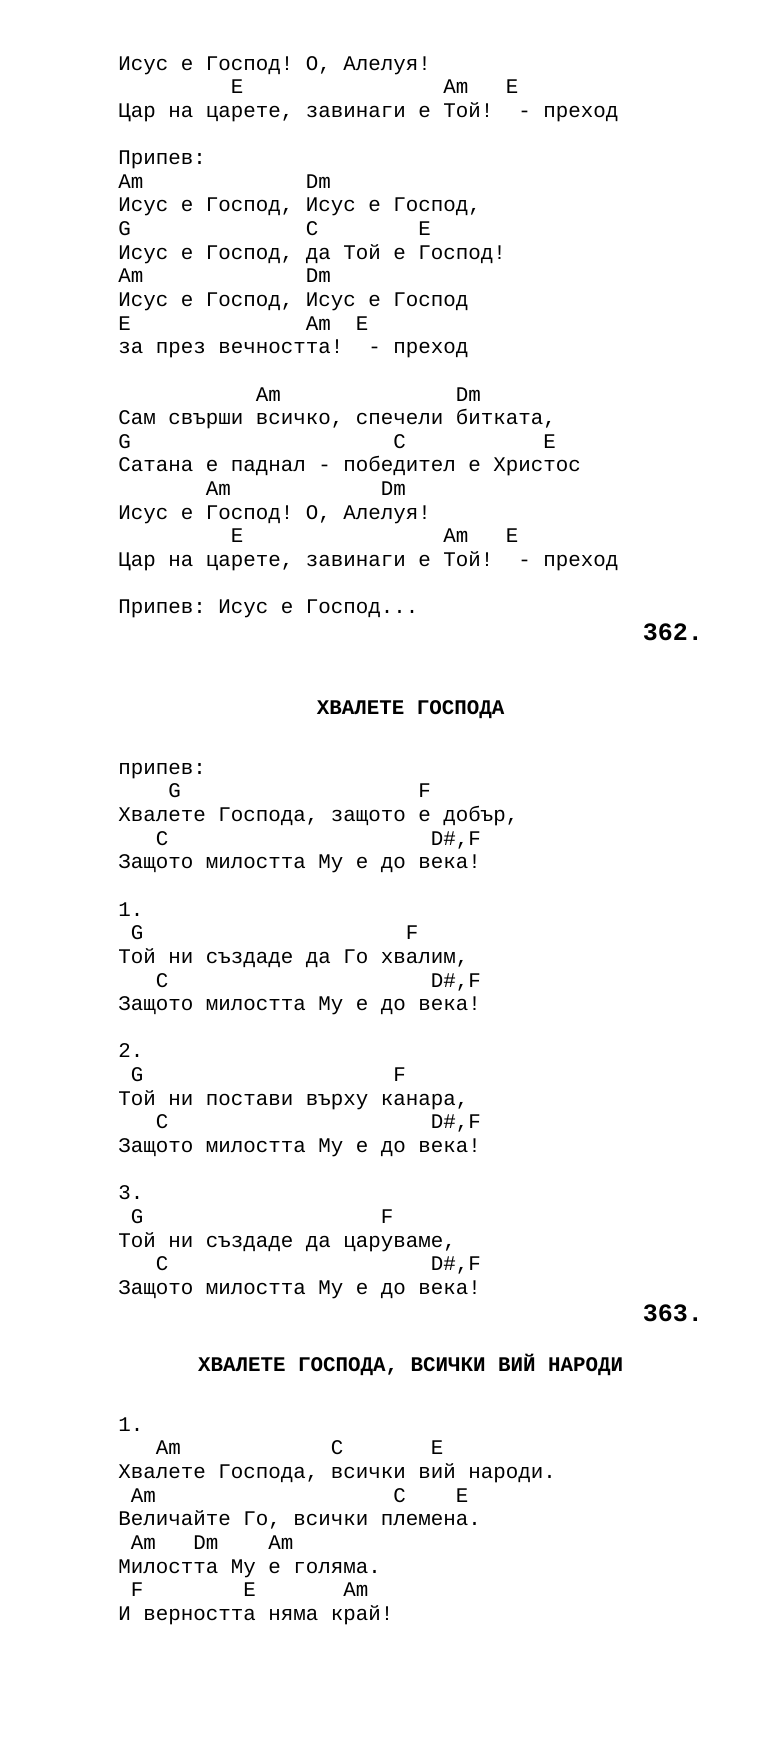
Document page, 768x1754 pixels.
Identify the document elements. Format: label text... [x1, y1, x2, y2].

text Am Dm Am [118, 1532, 702, 1556]
subtitle ХВАЛЕТЕ ГОСПОДА [118, 697, 702, 721]
text 3. [118, 1182, 702, 1206]
text Припев: Am Dm Исус е Господ, Исус е Господ, G C E Исус е Господ, да Той е Господ! Am Dm Исус е Господ, Исус е Господ E Am E за през вечността! - преход [118, 147, 702, 383]
text Am Dm Сам свърши всичко, спечели битката, G C E Сатана е паднал - победител е Христос Am Dm Исус е Господ! О, Алелуя! E Am E Цар на царете, завинаги е Той! - преход [118, 383, 702, 596]
text G F [118, 1206, 702, 1230]
text Исус е Господ! О, Алелуя! E Am E Цар на царете, завинаги е Той! - преход [118, 52, 702, 147]
text C D#,F [118, 1111, 702, 1135]
text И верността няма край! [118, 1603, 702, 1627]
text G F [118, 1064, 702, 1088]
text Хвалете Господа, защото е добър, [118, 804, 702, 828]
text Той ни постави върху канара, [118, 1088, 702, 1111]
text Милостта Му е голяма. [118, 1556, 702, 1579]
text Защото милостта Му е до века! [118, 1135, 702, 1159]
subtitle ХВАЛЕТЕ ГОСПОДА, ВСИЧКИ ВИЙ НАРОДИ [118, 1354, 702, 1378]
text Am C E [118, 1485, 702, 1508]
text Защото милостта Му е до века! [118, 1277, 702, 1301]
text G F [118, 922, 702, 946]
text F E Am [118, 1579, 702, 1603]
text C D#,F [118, 969, 702, 993]
text Величайте Го, всички племена. [118, 1508, 702, 1532]
text Am C E [118, 1437, 702, 1461]
text Припев: Исус е Господ... [118, 596, 702, 620]
text Той ни създаде да царуваме, [118, 1230, 702, 1253]
text Хвалете Господа, всички вий народи. [118, 1461, 702, 1485]
text C D#,F [118, 1253, 702, 1277]
text припев: [118, 757, 702, 780]
text 2. [118, 1041, 702, 1064]
text C D#,F [118, 828, 702, 851]
text Защото милостта Му е до века! [118, 993, 702, 1017]
text 1. [118, 899, 702, 922]
text G F [118, 780, 702, 804]
text 1. [118, 1414, 702, 1437]
text Защото милостта Му е до века! [118, 851, 702, 875]
text Той ни създаде да Го хвалим, [118, 946, 702, 969]
